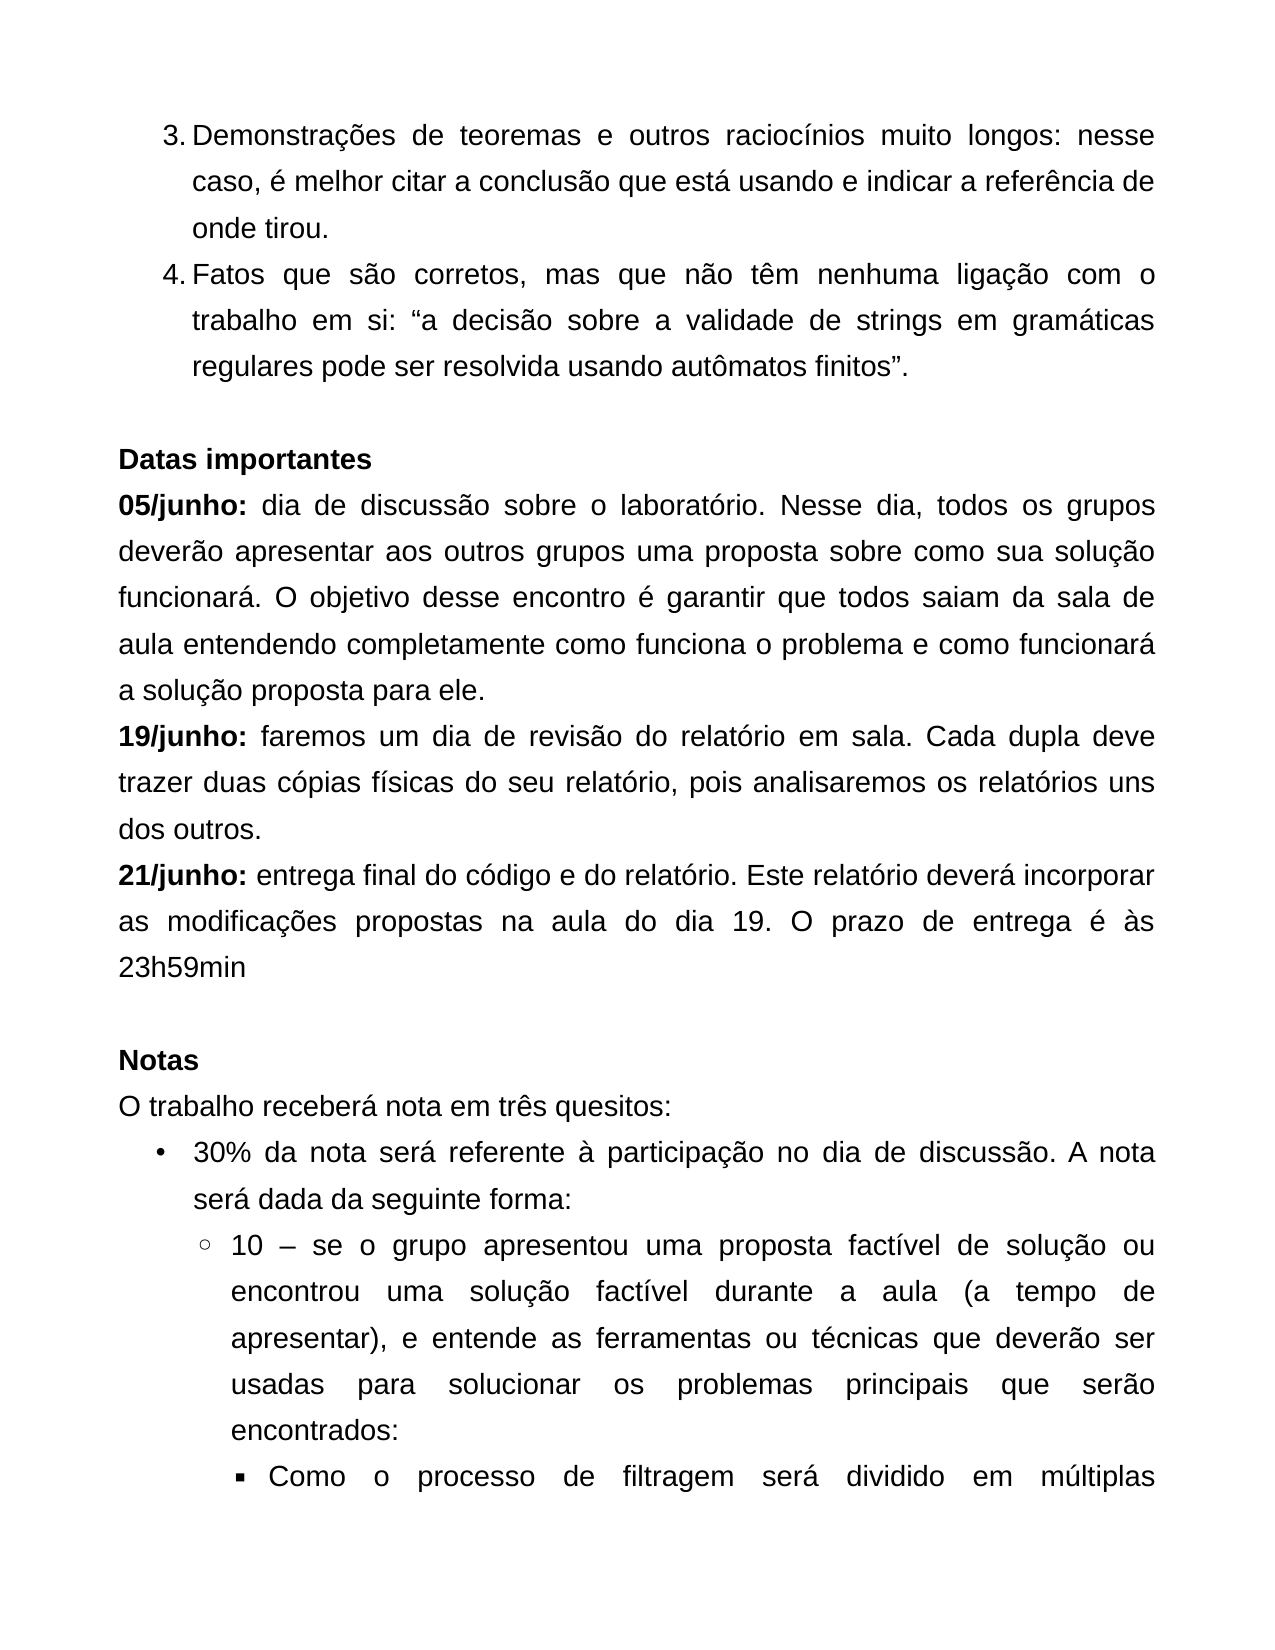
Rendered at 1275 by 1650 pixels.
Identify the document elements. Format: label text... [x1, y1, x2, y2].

text 19/junho: faremos um dia de revisão do relatório em sala. Cada dupla deve trazer duas cópias físicas do seu relatório, pois analisaremos os relatórios uns dos outros. [118, 719, 1157, 845]
list 30% da nota será referente à participação no dia de discussão. A nota será dada da seguinte forma: [156, 1135, 1157, 1215]
list 10 – se o grupo apresentou uma proposta factível de solução ou encontrou uma solução factível durante a aula (a tempo de apresentar), e entende as ferramentas ou técnicas que deverão ser usadas para solucionar os problemas principais que serão encontrados: [193, 1228, 1157, 1447]
text 05/junho: dia de discussão sobre o laboratório. Nesse dia, todos os grupos deverão apresentar aos outros grupos uma proposta sobre como sua solução funcionará. O objetivo desse encontro é garantir que todos saiam da sala de aula entendendo completamente como funciona o problema e como funcionará a solução proposta para ele. [118, 488, 1157, 706]
list Como o processo de filtragem será dividido em múltiplas [231, 1459, 1157, 1493]
list Fatos que são corretos, mas que não têm nenhuma ligação com o trabalho em si: “a decisão sobre a validade de strings em gramáticas regulares pode ser resolvida usando autômatos finitos”. [162, 257, 1157, 383]
text 21/junho: entrega final do código e do relatório. Este relatório deverá incorporar as modificações propostas na aula do dia 19. O prazo de entrega é às 23h59min [118, 858, 1157, 984]
list Demonstrações de teoremas e outros raciocínios muito longos: nesse caso, é melhor citar a conclusão que está usando e indicar a referência de onde tirou. [162, 118, 1157, 244]
text Datas importantes [118, 442, 1157, 475]
text O trabalho receberá nota em três quesitos: [118, 1089, 1157, 1122]
text Notas [118, 1043, 1157, 1076]
